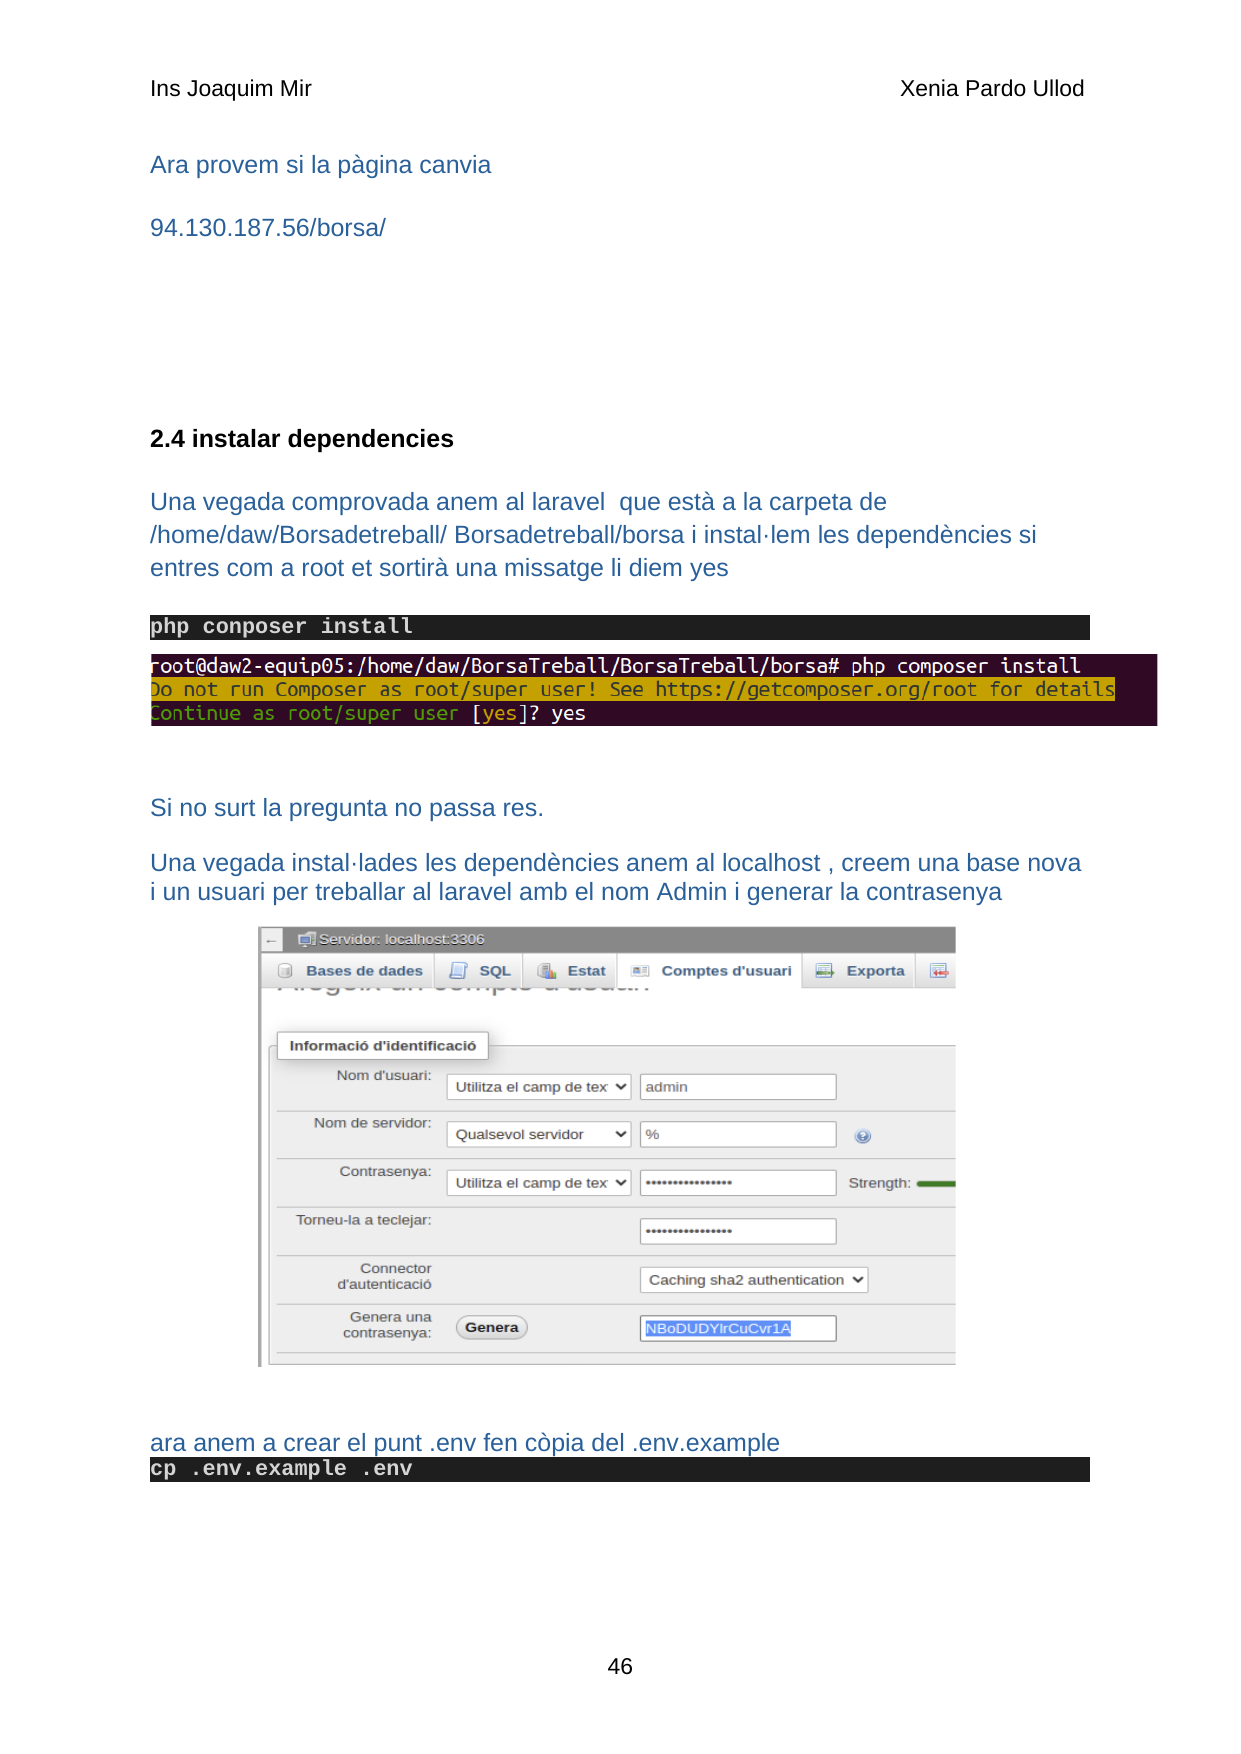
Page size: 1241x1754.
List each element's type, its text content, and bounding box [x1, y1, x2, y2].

text Una vegada instal·lades les dependències anem al localhost , creem una base nova i un usuari per treballar al laravel amb el nom Admin i generar la contrasenya [150, 848, 1090, 905]
text php conposer install [150, 615, 1090, 640]
text Ara provem si la pàgina canvia [150, 150, 1090, 179]
text 2.4 instalar dependencies [150, 424, 1090, 453]
text ara anem a crear el punt .env fen còpia del .env.example [150, 1428, 1090, 1457]
text 94.130.187.56/borsa/ [150, 212, 1090, 271]
text Una vegada comprovada anem al laravel que està a la carpeta de /home/daw/Borsadetreball/ Borsadetreball/borsa i instal·lem les dependències si entres com a root et sortirà una missatge li diem yes [150, 487, 1090, 581]
picture [151, 654, 1158, 726]
picture [258, 925, 956, 1367]
text cp .env.example .env [150, 1457, 1090, 1482]
text Si no surt la pregunta no passa res. [150, 793, 1090, 822]
